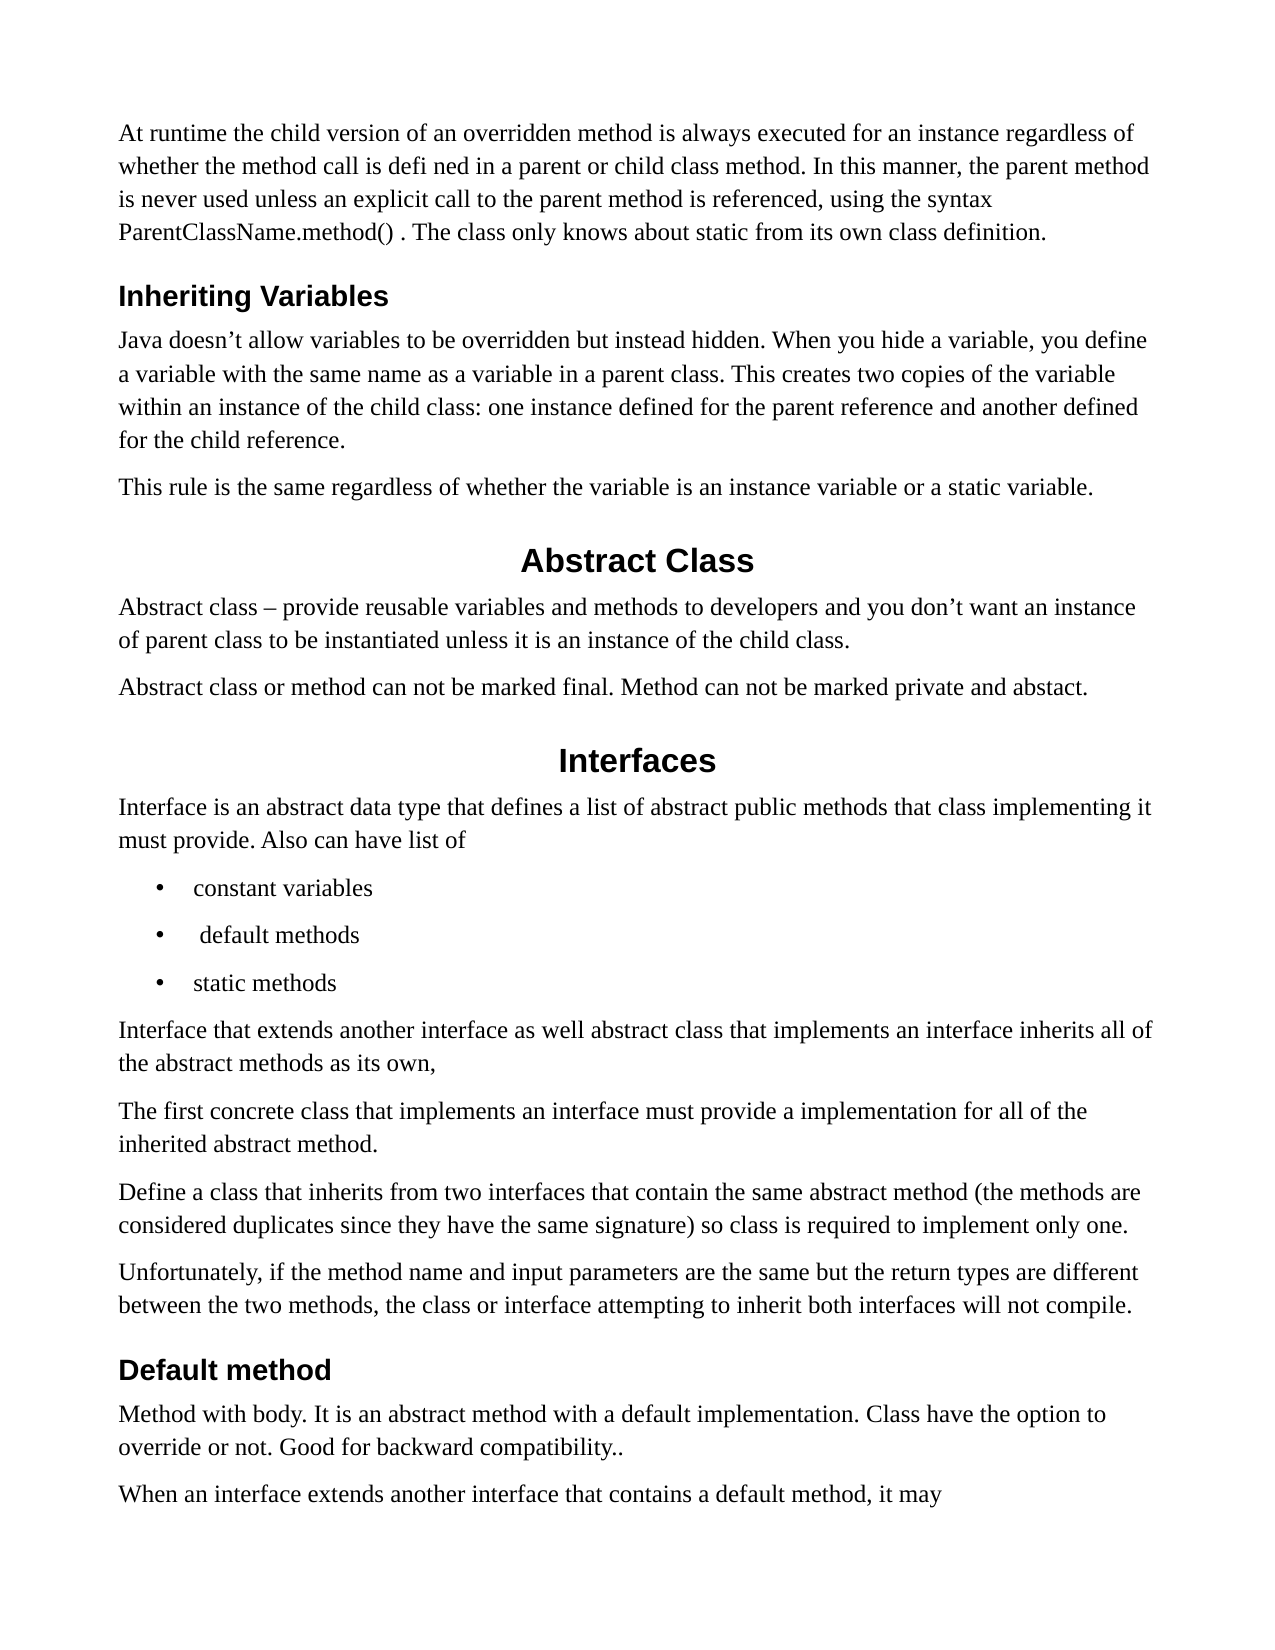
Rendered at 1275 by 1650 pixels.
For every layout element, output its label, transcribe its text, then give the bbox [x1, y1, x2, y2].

subtitle Inheriting Variables [118, 279, 1157, 313]
text Method with body. It is an abstract method with a default implementation. Class have the option to override or not. Good for backward compatibility.. [118, 1399, 1157, 1461]
text Java doesn’t allow variables to be overridden but instead hidden. When you hide a variable, you define a variable with the same name as a variable in a parent class. This creates two copies of the variable within an instance of the child class: one instance defined for the parent reference and another defined for the child reference. [118, 326, 1157, 453]
list constant variables [156, 873, 1157, 901]
text Define a class that inherits from two interfaces that contain the same abstract method (the methods are considered duplicates since they have the same signature) so class is required to implement only one. [118, 1177, 1157, 1238]
text Interface that extends another interface as well abstract class that implements an interface inherits all of the abstract methods as its own, [118, 1016, 1157, 1077]
subtitle Interfaces [118, 741, 1157, 779]
text Abstract class or method can not be marked final. Method can not be marked private and abstact. [118, 672, 1157, 701]
text When an interface extends another interface that contains a default method, it may [118, 1479, 1157, 1508]
text Abstract class – provide reusable variables and methods to developers and you don’t want an instance of parent class to be instantiated unless it is an instance of the child class. [118, 592, 1157, 654]
text Interface is an abstract data type that defines a list of abstract public methods that class implementing it must provide. Also can have list of [118, 792, 1157, 854]
subtitle Abstract Class [118, 541, 1157, 579]
list static methods [156, 968, 1157, 997]
text This rule is the same regardless of whether the variable is an instance variable or a static variable. [118, 472, 1157, 501]
text At runtime the child version of an overridden method is always executed for an instance regardless of whether the method call is defi ned in a parent or child class method. In this manner, the parent method is never used unless an explicit call to the parent method is referenced, using the syntax ParentClassName.method() . The class only knows about static from its own class definition. [118, 118, 1157, 246]
list default methods [156, 920, 1157, 949]
text The first concrete class that implements an interface must provide a implementation for all of the inherited abstract method. [118, 1096, 1157, 1158]
text Unfortunately, if the method name and input parameters are the same but the return types are different between the two methods, the class or interface attempting to inherit both interfaces will not compile. [118, 1257, 1157, 1319]
subtitle Default method [118, 1353, 1157, 1386]
